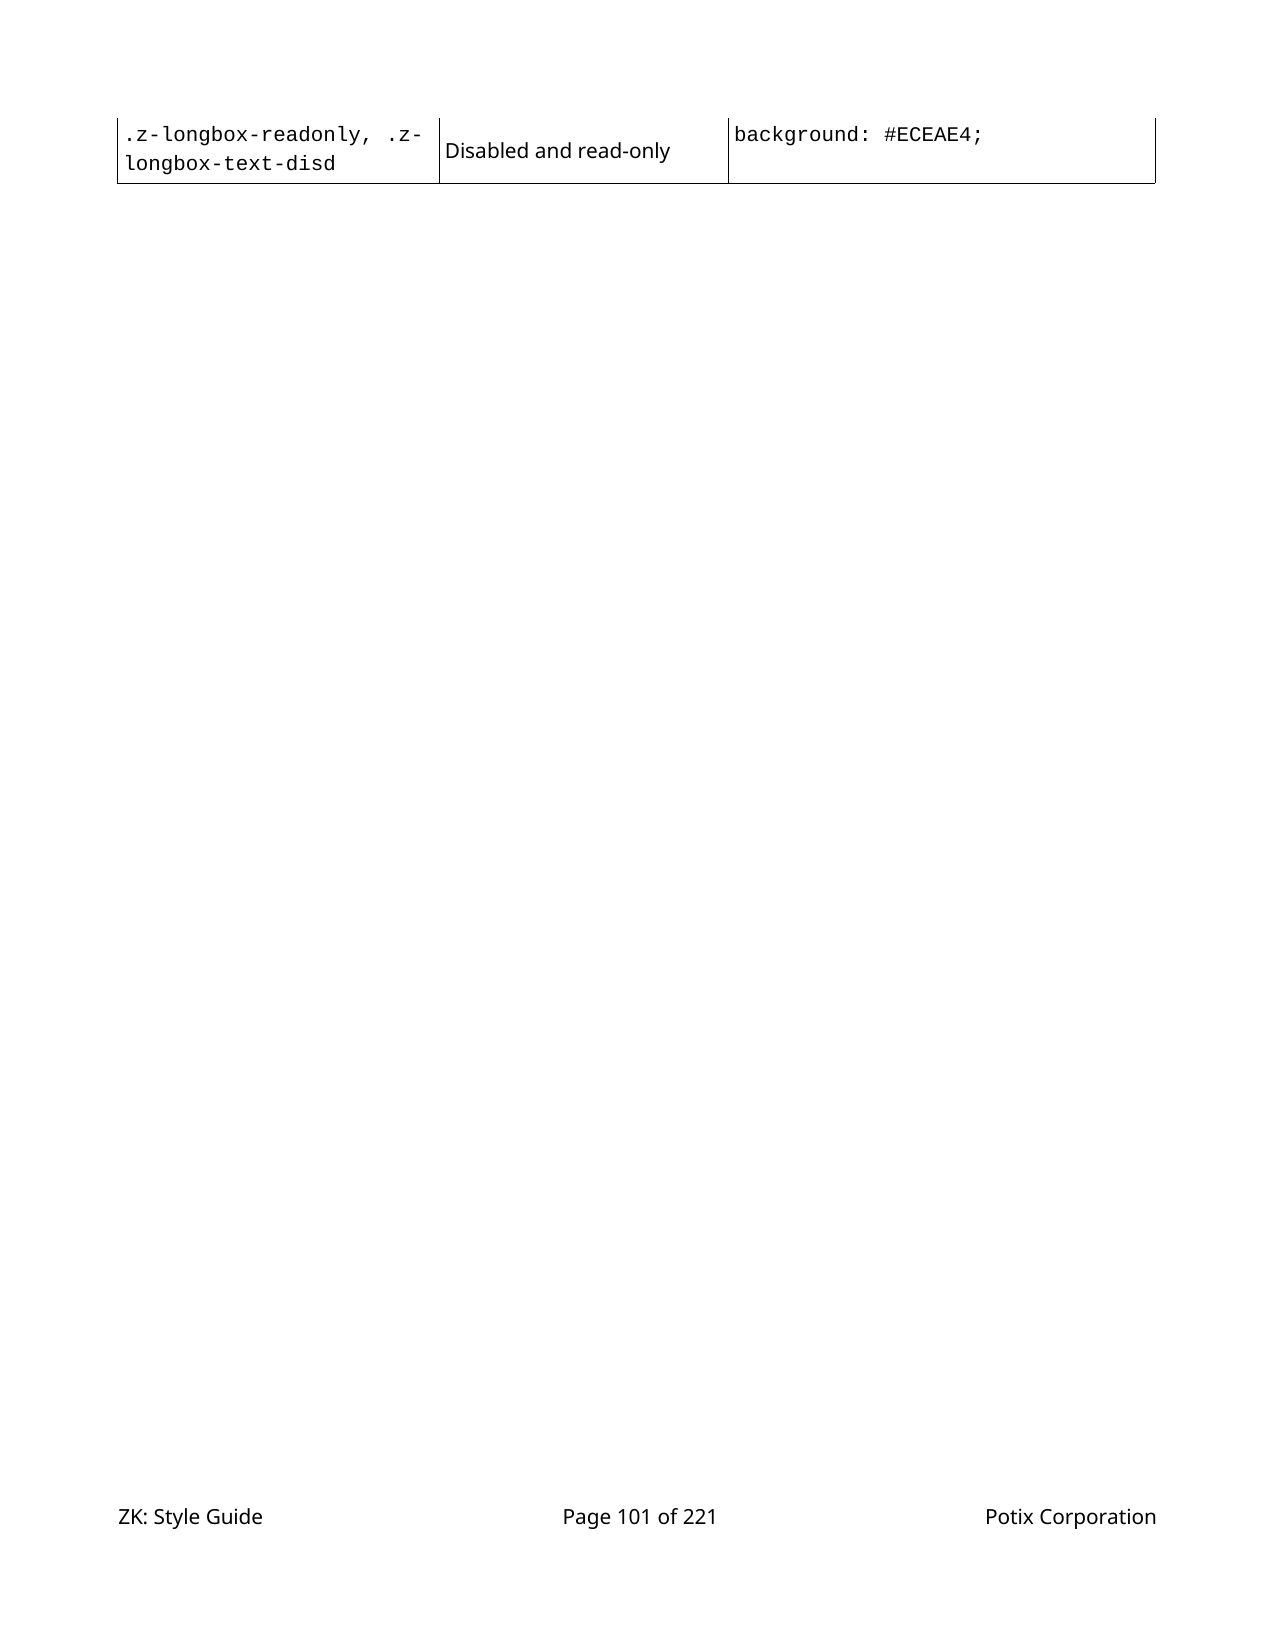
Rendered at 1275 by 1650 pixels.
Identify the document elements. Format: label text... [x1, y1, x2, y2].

table_cell Disabled and read-only [440, 118, 728, 183]
table_cell background: #ECEAE4; [729, 118, 1155, 183]
table_cell .z-longbox-readonly, .z-longbox-text-disd [118, 118, 439, 183]
